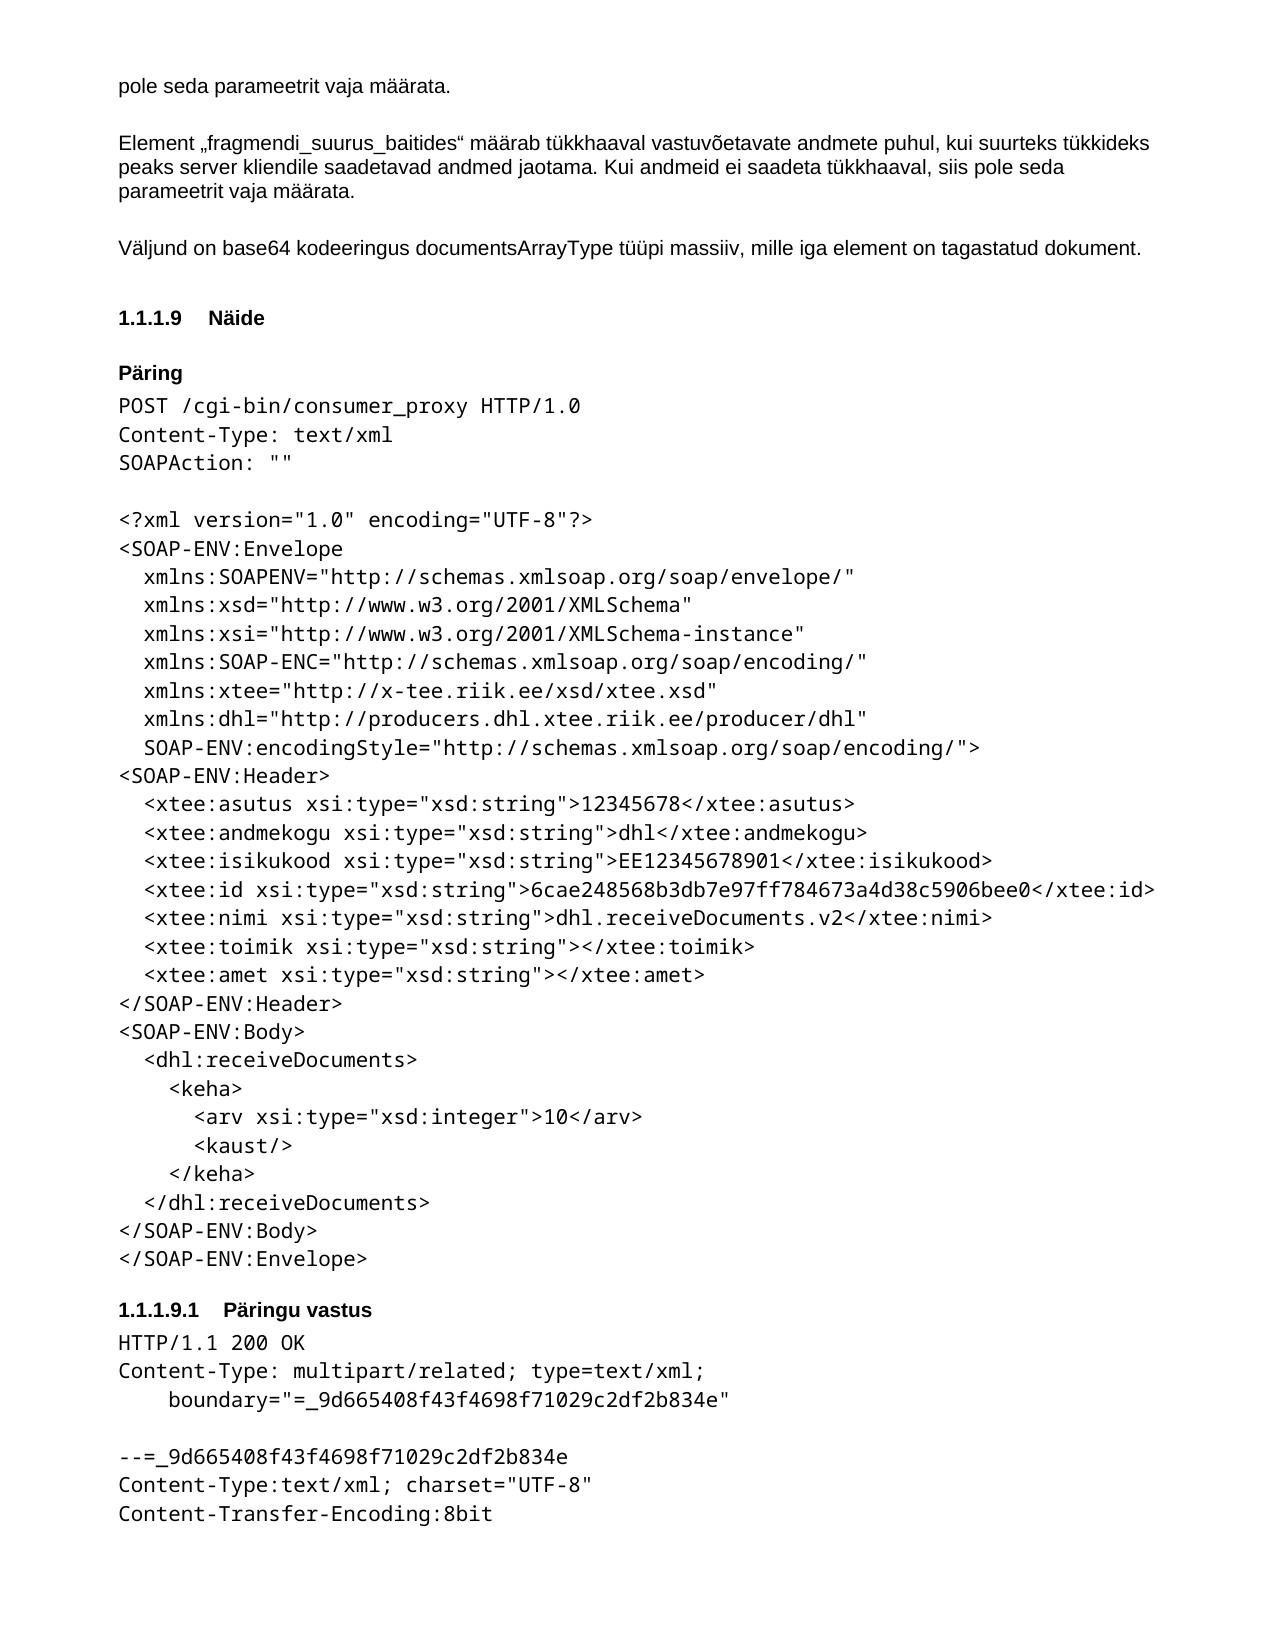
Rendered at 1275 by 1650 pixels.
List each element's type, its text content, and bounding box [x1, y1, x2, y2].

text --=_9d665408f43f4698f71029c2df2b834e [118, 1442, 1157, 1470]
text Väljund on base64 kodeeringus documentsArrayType tüüpi massiiv, mille iga element on tagastatud dokument. [118, 236, 1157, 260]
text <xtee:amet xsi:type="xsd:string"></xtee:amet> [118, 960, 1157, 989]
text <xtee:toimik xsi:type="xsd:string"></xtee:toimik> [118, 932, 1157, 960]
text xmlns:dhl="http://producers.dhl.xtee.riik.ee/producer/dhl" [118, 704, 1157, 733]
text </SOAP-ENV:Envelope> [118, 1244, 1157, 1273]
subtitle Näide [118, 306, 1157, 330]
text <SOAP-ENV:Envelope [118, 534, 1157, 562]
text </keha> [118, 1159, 1157, 1188]
text pole seda parameetrit vaja määrata. [118, 74, 1157, 98]
text xmlns:SOAP-ENC="http://schemas.xmlsoap.org/soap/encoding/" [118, 647, 1157, 676]
text boundary="=_9d665408f43f4698f71029c2df2b834e" [118, 1385, 1157, 1413]
text <SOAP-ENV:Header> [118, 761, 1157, 789]
subtitle Päringu vastus [118, 1298, 1157, 1322]
text HTTP/1.1 200 OK [118, 1328, 1157, 1357]
text <?xml version="1.0" encoding="UTF-8"?> [118, 505, 1157, 534]
text Element „fragmendi_suurus_baitides“ määrab tükkhaaval vastuvõetavate andmete puhul, kui suurteks tükkideks peaks server kliendile saadetavad andmed jaotama. Kui andmeid ei saadeta tükkhaaval, siis pole seda parameetrit vaja määrata. [118, 131, 1157, 203]
text <kaust/> [118, 1131, 1157, 1159]
text SOAPAction: "" [118, 448, 1157, 477]
text Content-Type: text/xml [118, 420, 1157, 448]
text </dhl:receiveDocuments> [118, 1188, 1157, 1216]
text </SOAP-ENV:Header> [118, 989, 1157, 1017]
text Content-Type: multipart/related; type=text/xml; [118, 1357, 1157, 1385]
text xmlns:SOAPENV="http://schemas.xmlsoap.org/soap/envelope/" [118, 562, 1157, 591]
text <arv xsi:type="xsd:integer">10</arv> [118, 1102, 1157, 1131]
text <xtee:nimi xsi:type="xsd:string">dhl.receiveDocuments.v2</xtee:nimi> [118, 903, 1157, 932]
text Content-Transfer-Encoding:8bit [118, 1499, 1157, 1527]
text <dhl:receiveDocuments> [118, 1046, 1157, 1074]
text <xtee:andmekogu xsi:type="xsd:string">dhl</xtee:andmekogu> [118, 818, 1157, 846]
text Content-Type:text/xml; charset="UTF-8" [118, 1470, 1157, 1499]
text <xtee:isikukood xsi:type="xsd:string">EE12345678901</xtee:isikukood> [118, 846, 1157, 875]
text <keha> [118, 1074, 1157, 1102]
text <xtee:asutus xsi:type="xsd:string">12345678</xtee:asutus> [118, 789, 1157, 818]
text <xtee:id xsi:type="xsd:string">6cae248568b3db7e97ff784673a4d38c5906bee0</xtee:id> [118, 875, 1157, 903]
text POST /cgi-bin/consumer_proxy HTTP/1.0 [118, 391, 1157, 420]
text SOAP-ENV:encodingStyle="http://schemas.xmlsoap.org/soap/encoding/"> [118, 733, 1157, 761]
subtitle Päring [118, 361, 1157, 385]
text <SOAP-ENV:Body> [118, 1017, 1157, 1046]
text xmlns:xsd="http://www.w3.org/2001/XMLSchema" [118, 591, 1157, 619]
text </SOAP-ENV:Body> [118, 1216, 1157, 1244]
text xmlns:xsi="http://www.w3.org/2001/XMLSchema-instance" [118, 619, 1157, 647]
text xmlns:xtee="http://x-tee.riik.ee/xsd/xtee.xsd" [118, 676, 1157, 704]
